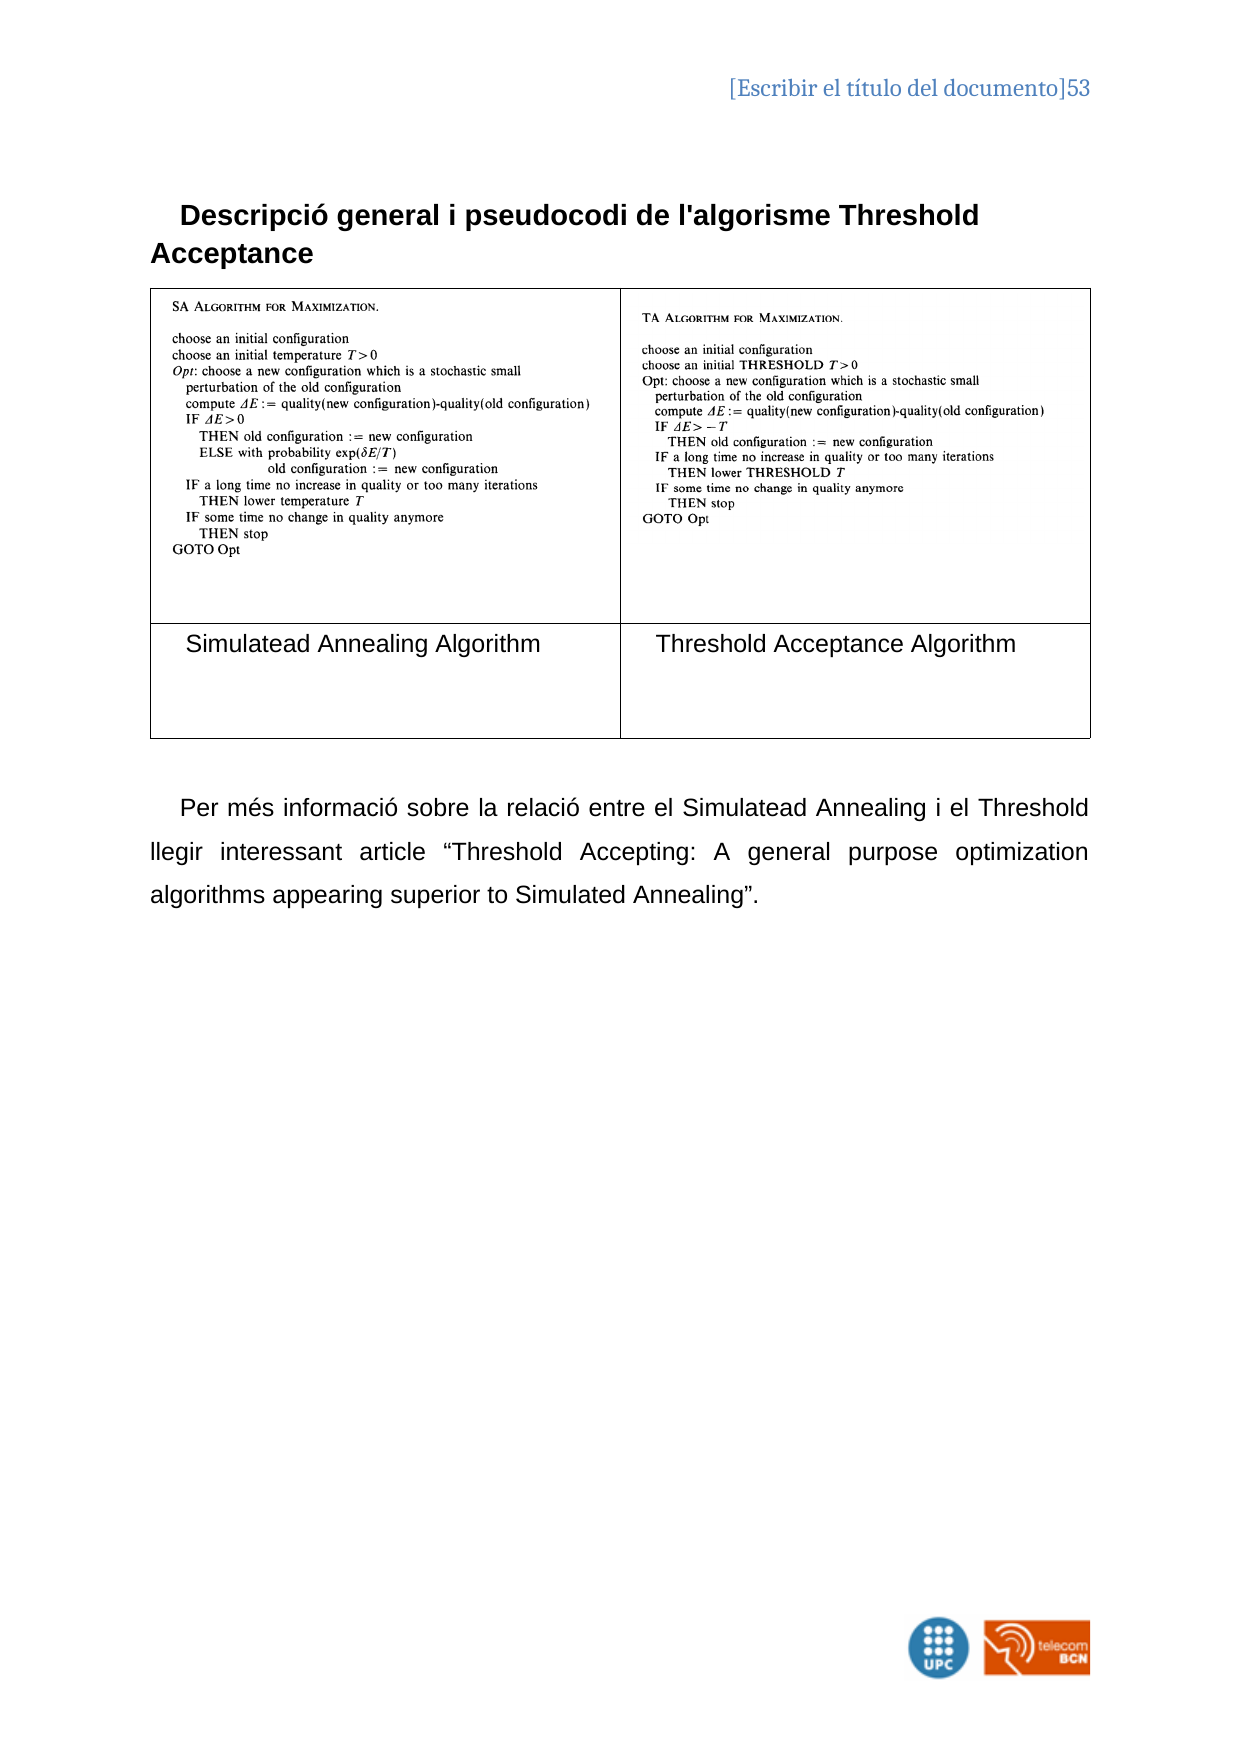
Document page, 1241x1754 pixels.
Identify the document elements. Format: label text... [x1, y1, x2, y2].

text Per més informació sobre la relació entre el Simulatead Annealing i el Threshold llegir interessant article “Threshold Accepting: A general purpose optimization algorithms appearing superior to Simulated Annealing”. [150, 793, 1090, 908]
table_header [151, 289, 620, 623]
picture [625, 293, 1085, 544]
picture [155, 293, 615, 564]
subtitle Descripció general i pseudocodi de l'algorisme Threshold Acceptance [150, 198, 1090, 270]
picture [904, 1614, 1091, 1681]
table_cell Simulatead Annealing Algorithm [151, 624, 620, 738]
table_header [621, 289, 1090, 623]
table_cell Threshold Acceptance Algorithm [621, 624, 1090, 738]
